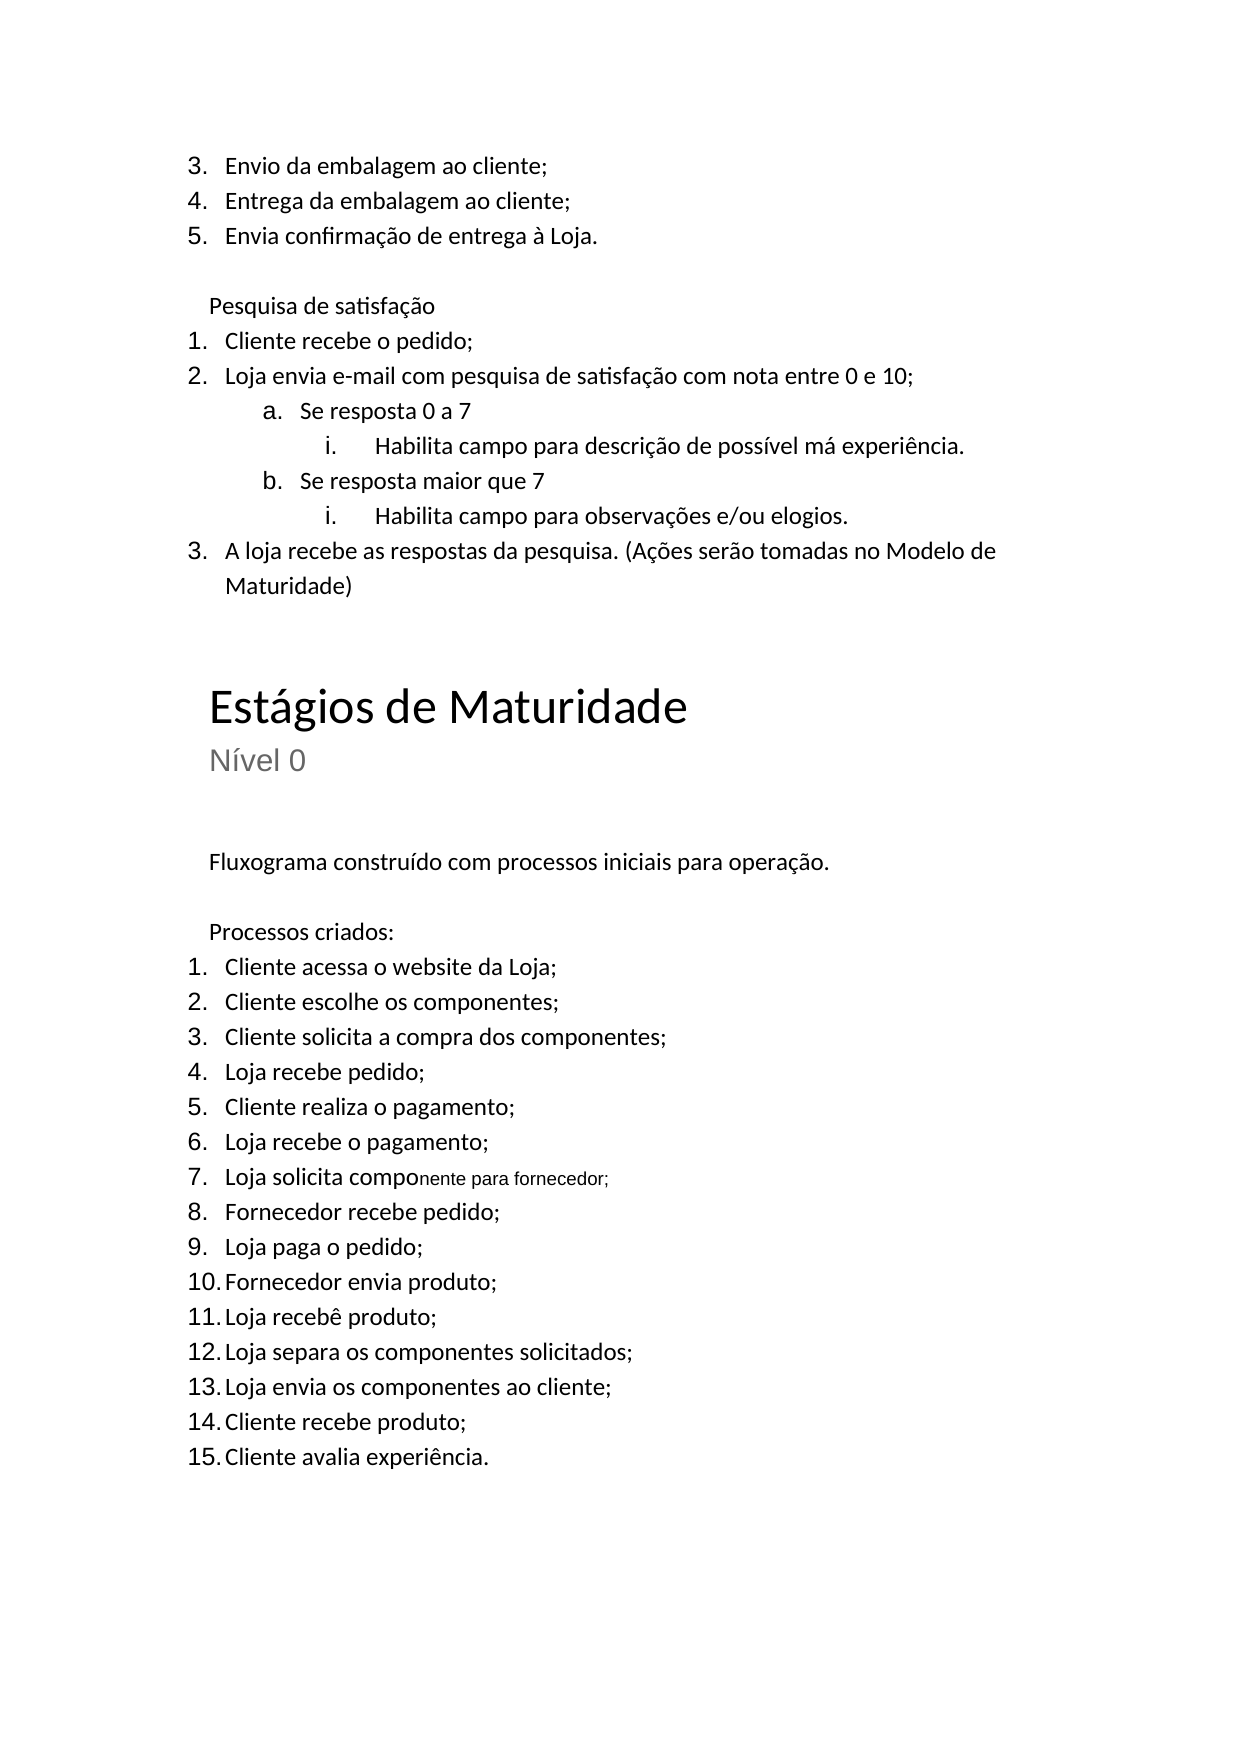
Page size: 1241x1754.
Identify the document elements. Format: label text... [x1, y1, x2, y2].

list Cliente escolhe os componentes; [187, 986, 1090, 1017]
list Cliente solicita a compra dos componentes; [187, 1021, 1090, 1052]
text Pesquisa de satisfação [150, 290, 1090, 321]
list Loja recebe o pagamento; [187, 1126, 1090, 1157]
list Envia confirmação de entrega à Loja. [187, 220, 1090, 251]
list A loja recebe as respostas da pesquisa. (Ações serão tomadas no Modelo de Maturidade) [187, 535, 1090, 601]
list Envio da embalagem ao cliente; [187, 150, 1090, 181]
list Loja envia e-mail com pesquisa de satisfação com nota entre 0 e 10; [187, 360, 1090, 391]
list Habilita campo para observações e/ou elogios. [337, 500, 1090, 531]
list Entrega da embalagem ao cliente; [187, 185, 1090, 216]
list Se resposta maior que 7 [262, 465, 1090, 496]
list Loja recebe pedido; [187, 1056, 1090, 1087]
list Cliente avalia experiência. [187, 1441, 1090, 1472]
text Estágios de Maturidade [150, 675, 1090, 736]
list Fornecedor envia produto; [187, 1266, 1090, 1297]
text Processos criados: [150, 916, 1090, 947]
list Cliente realiza o pagamento; [187, 1091, 1090, 1122]
list Loja separa os componentes solicitados; [187, 1336, 1090, 1367]
list Se resposta 0 a 7 [262, 395, 1090, 426]
list Loja paga o pedido; [187, 1231, 1090, 1262]
list Cliente recebe produto; [187, 1406, 1090, 1437]
list Cliente recebe o pedido; [187, 325, 1090, 356]
text Nível 0 [150, 742, 1090, 778]
list Loja recebê produto; [187, 1301, 1090, 1332]
list Loja envia os componentes ao cliente; [187, 1371, 1090, 1402]
text Fluxograma construído com processos iniciais para operação. [150, 846, 1090, 877]
list Loja solicita componente para fornecedor; [187, 1161, 1090, 1192]
list Habilita campo para descrição de possível má experiência. [337, 430, 1090, 461]
list Cliente acessa o website da Loja; [187, 951, 1090, 982]
list Fornecedor recebe pedido; [187, 1196, 1090, 1227]
